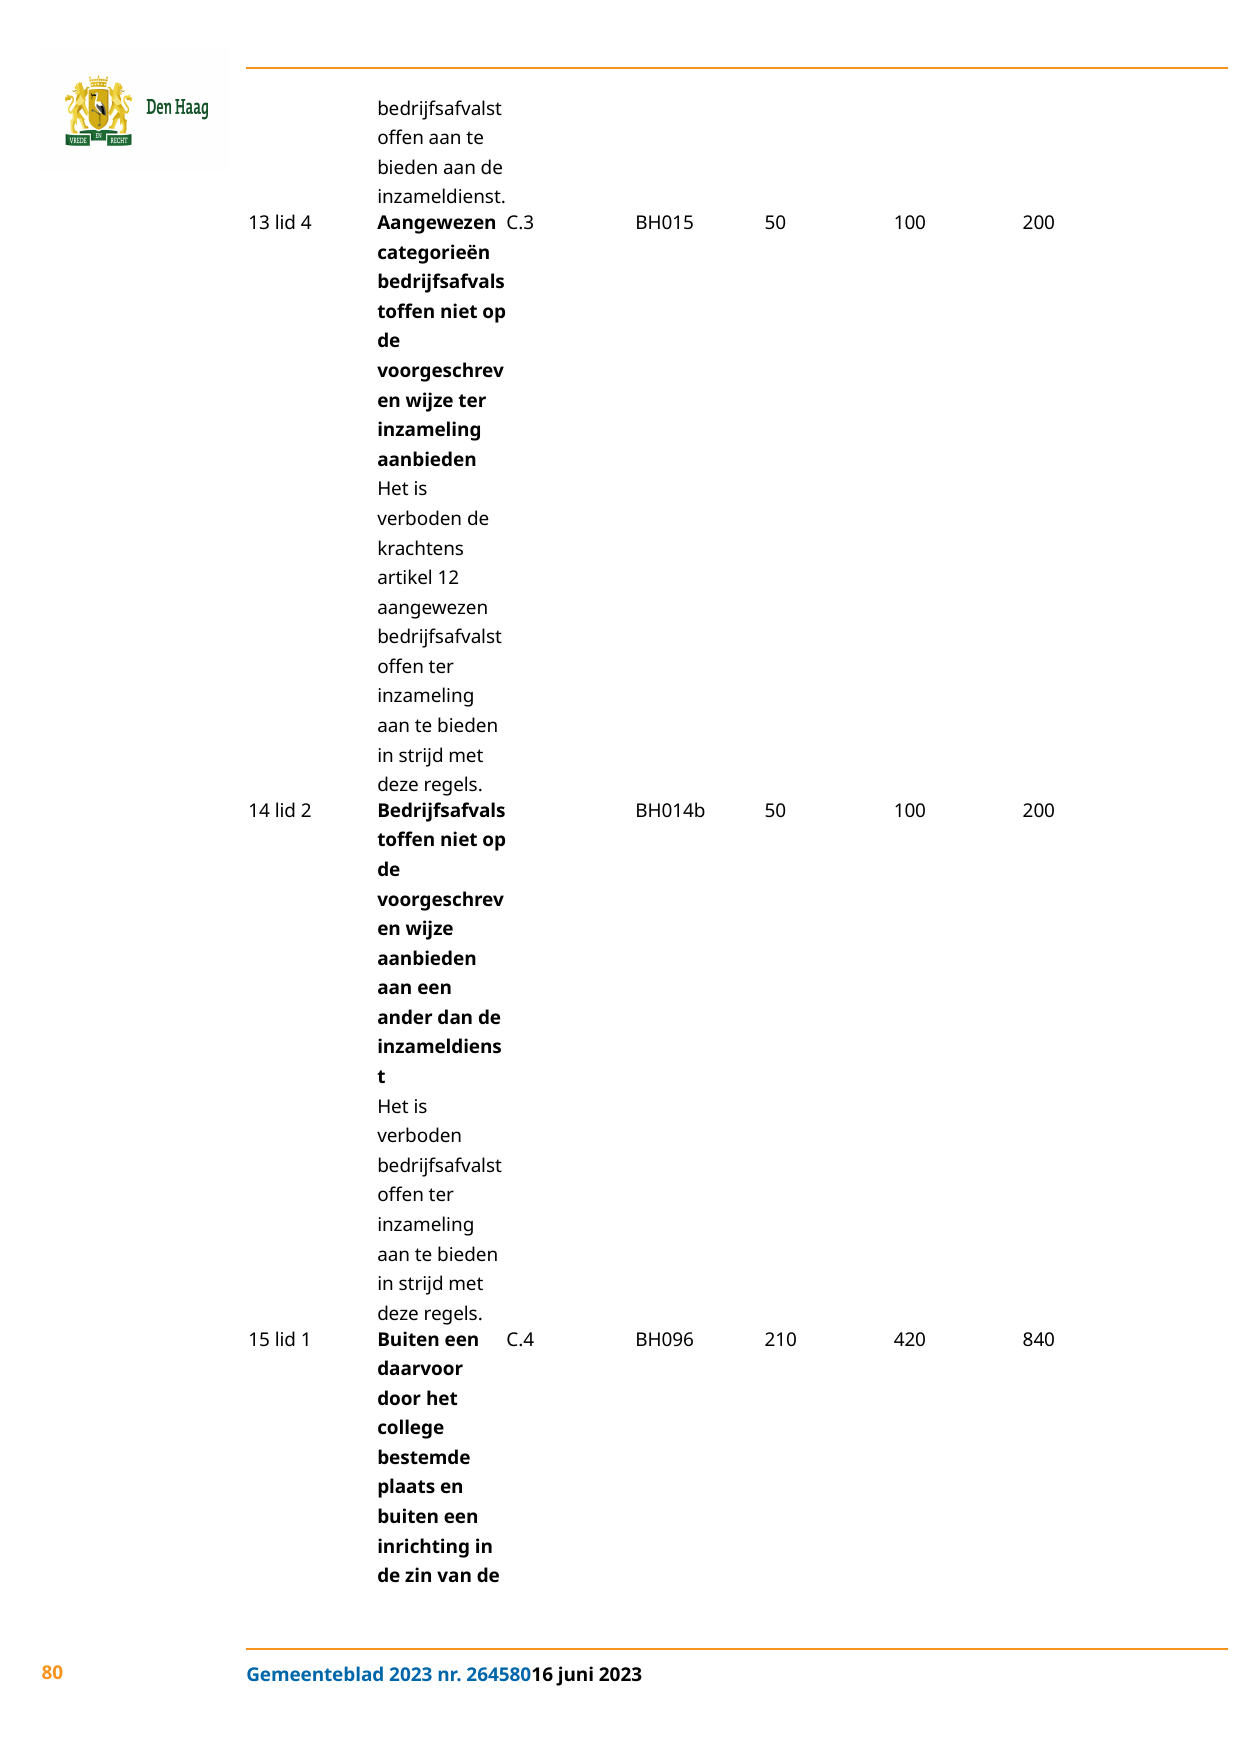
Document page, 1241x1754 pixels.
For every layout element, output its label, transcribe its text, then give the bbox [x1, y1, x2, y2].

table_cell [506, 95, 635, 209]
table_cell 50 [764, 209, 893, 797]
table_cell 14 lid 2 [248, 797, 377, 1326]
table_cell bedrijfsafvalstoffen aan te bieden aan de inzameldienst. [377, 95, 506, 209]
table_cell BH014b [635, 797, 764, 1326]
table_cell [248, 95, 377, 209]
table_cell [764, 95, 893, 209]
table_cell Aangewezen categorieën bedrijfsafvalstoffen niet op de voorgeschreven wijze ter inzameling aanbieden Het is verboden de krachtens artikel 12 aangewezen bedrijfsafvalstoffen ter inzameling aan te bieden in strijd met deze regels. [377, 209, 506, 797]
table_cell 200 [1023, 797, 1152, 1326]
table_cell 15 lid 1 [248, 1326, 377, 1588]
table_cell C.4 [506, 1326, 635, 1588]
table_cell [894, 95, 1022, 209]
table_cell 420 [894, 1326, 1022, 1588]
table_cell [506, 797, 635, 1326]
table_cell 200 [1023, 209, 1152, 797]
table_cell 50 [764, 797, 893, 1326]
table_cell 840 [1023, 1326, 1152, 1588]
table_cell 100 [894, 797, 1022, 1326]
table_cell 13 lid 4 [248, 209, 377, 797]
table_cell Buiten een daarvoor door het college bestemde plaats en buiten een inrichting in de zin van de [377, 1326, 506, 1588]
table_cell [635, 95, 764, 209]
table_cell 100 [894, 209, 1022, 797]
picture [41, 47, 231, 172]
table_cell [1023, 95, 1152, 209]
table_cell 210 [764, 1326, 893, 1588]
table_cell Bedrijfsafvalstoffen niet op de voorgeschreven wijze aanbieden aan een ander dan de inzameldienst Het is verboden bedrijfsafvalstoffen ter inzameling aan te bieden in strijd met deze regels. [377, 797, 506, 1326]
table_cell BH096 [635, 1326, 764, 1588]
table_cell BH015 [635, 209, 764, 797]
table_cell C.3 [506, 209, 635, 797]
